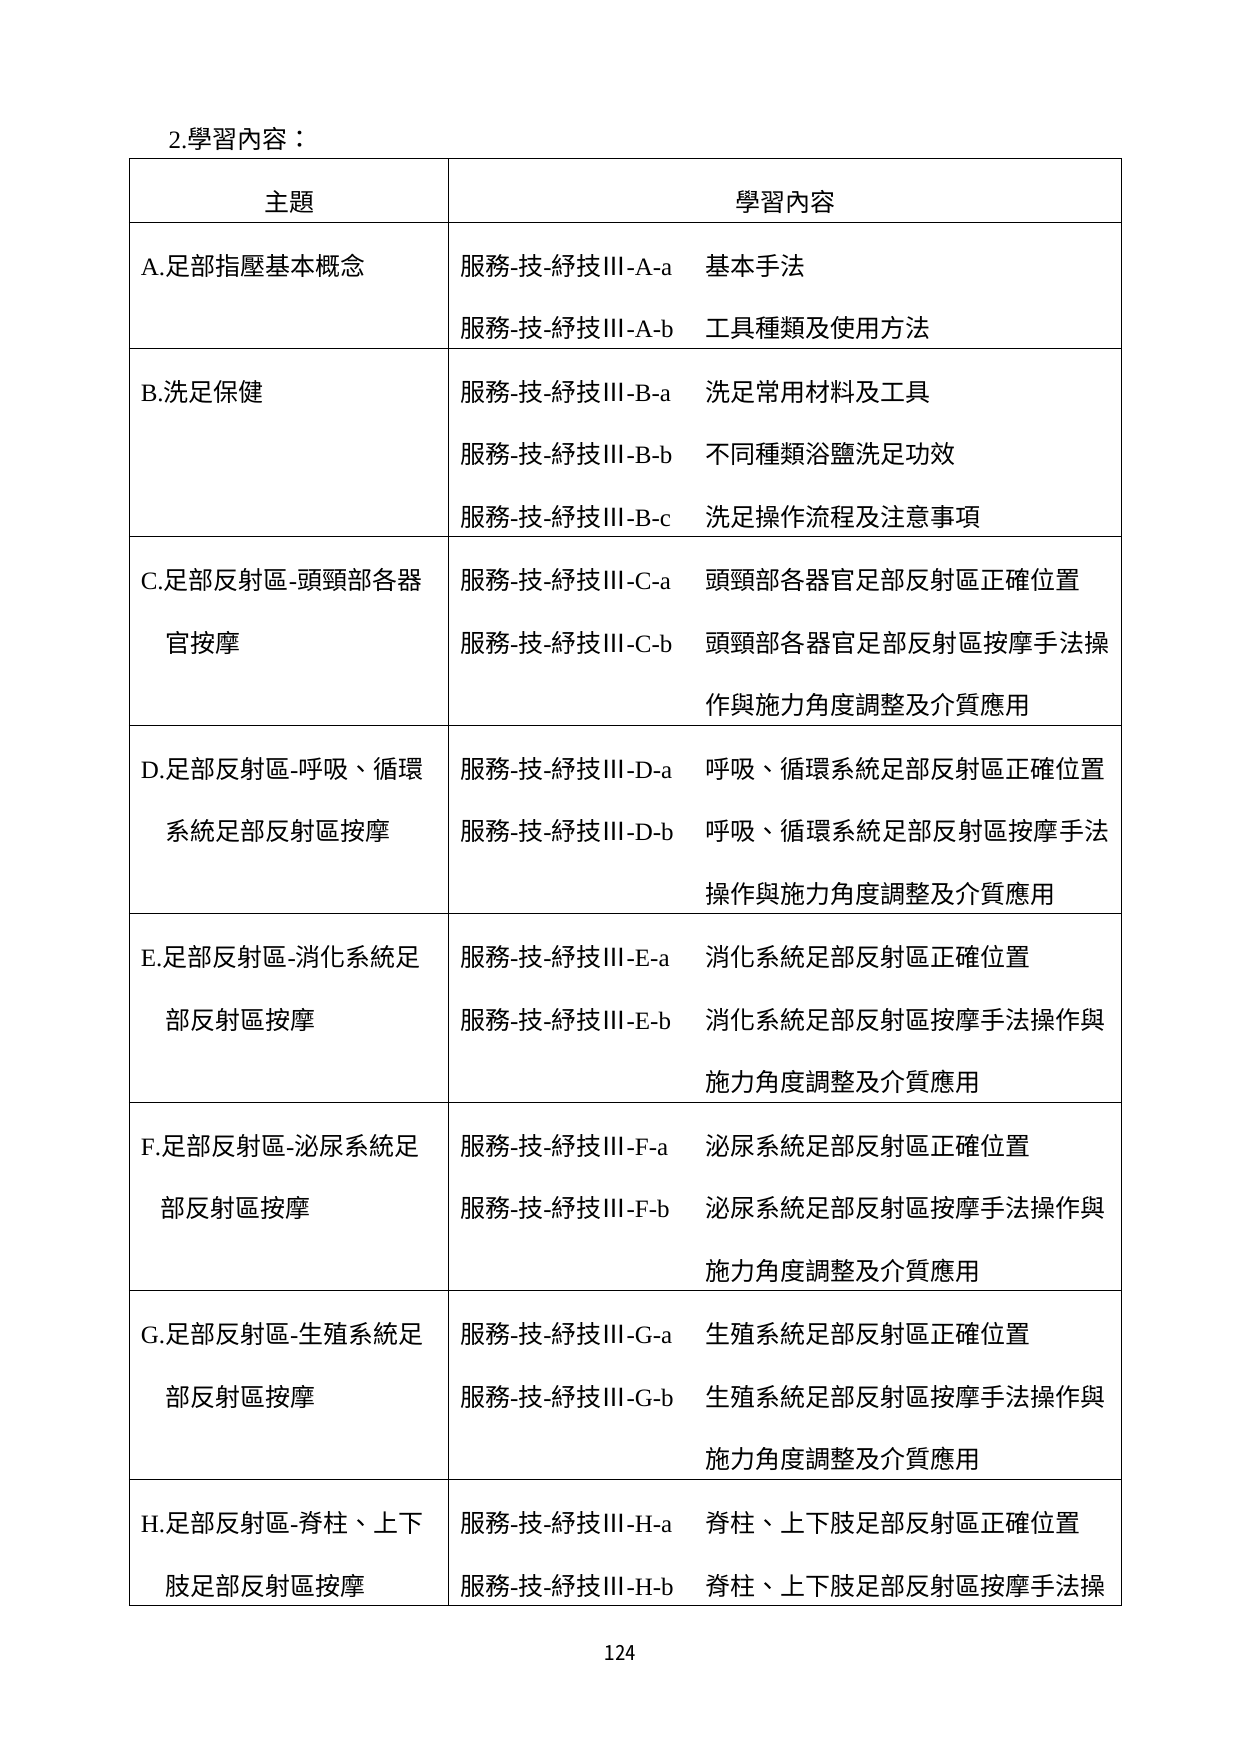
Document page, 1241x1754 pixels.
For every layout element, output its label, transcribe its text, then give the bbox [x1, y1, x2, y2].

table_cell 洗足常用材料及工具 不同種類浴鹽洗足功效 洗足操作流程及注意事項 [694, 349, 1121, 536]
table_cell 服務-技-紓技Ⅲ-H-a 服務-技-紓技Ⅲ-H-b [449, 1480, 693, 1605]
table_cell 頭頸部各器官足部反射區正確位置 頭頸部各器官足部反射區按摩手法操作與施力角度調整及介質應用 [694, 537, 1121, 725]
table_cell 服務-技-紓技Ⅲ-A-a 服務-技-紓技Ⅲ-A-b [449, 223, 693, 348]
table_cell A.足部指壓基本概念 [130, 223, 448, 348]
table_cell 泌尿系統足部反射區正確位置 泌尿系統足部反射區按摩手法操作與施力角度調整及介質應用 [694, 1103, 1121, 1290]
table_cell 服務-技-紓技Ⅲ-C-a 服務-技-紓技Ⅲ-C-b [449, 537, 693, 725]
table_cell H.足部反射區-脊柱、上下肢足部反射區按摩 [130, 1480, 448, 1605]
table_cell 脊柱、上下肢足部反射區正確位置 脊柱、上下肢足部反射區按摩手法操 [694, 1480, 1121, 1605]
table_cell 服務-技-紓技Ⅲ-E-a 服務-技-紓技Ⅲ-E-b [449, 914, 693, 1102]
table_cell F.足部反射區-泌尿系統足部反射區按摩 [130, 1103, 448, 1290]
table_cell 服務-技-紓技Ⅲ-F-a 服務-技-紓技Ⅲ-F-b [449, 1103, 693, 1290]
table_cell D.足部反射區-呼吸、循環系統足部反射區按摩 [130, 726, 448, 913]
table_cell G.足部反射區-生殖系統足部反射區按摩 [130, 1291, 448, 1479]
table_cell 基本手法 工具種類及使用方法 [694, 223, 1121, 348]
table_cell 服務-技-紓技Ⅲ-G-a 服務-技-紓技Ⅲ-G-b [449, 1291, 693, 1479]
table_cell C.足部反射區-頭頸部各器官按摩 [130, 537, 448, 725]
table_header 主題 [130, 159, 448, 222]
table_cell 呼吸、循環系統足部反射區正確位置 呼吸、循環系統足部反射區按摩手法操作與施力角度調整及介質應用 [694, 726, 1121, 913]
table_cell 生殖系統足部反射區正確位置 生殖系統足部反射區按摩手法操作與施力角度調整及介質應用 [694, 1291, 1121, 1479]
table_cell 服務-技-紓技Ⅲ-D-a 服務-技-紓技Ⅲ-D-b [449, 726, 693, 913]
table_cell 服務-技-紓技Ⅲ-B-a 服務-技-紓技Ⅲ-B-b 服務-技-紓技Ⅲ-B-c [449, 349, 693, 536]
table_header 學習內容 [449, 159, 1121, 222]
table_cell 消化系統足部反射區正確位置 消化系統足部反射區按摩手法操作與施力角度調整及介質應用 [694, 914, 1121, 1102]
text 2.學習內容： [118, 112, 1122, 158]
table_cell E.足部反射區-消化系統足部反射區按摩 [130, 914, 448, 1102]
table_cell B.洗足保健 [130, 349, 448, 536]
